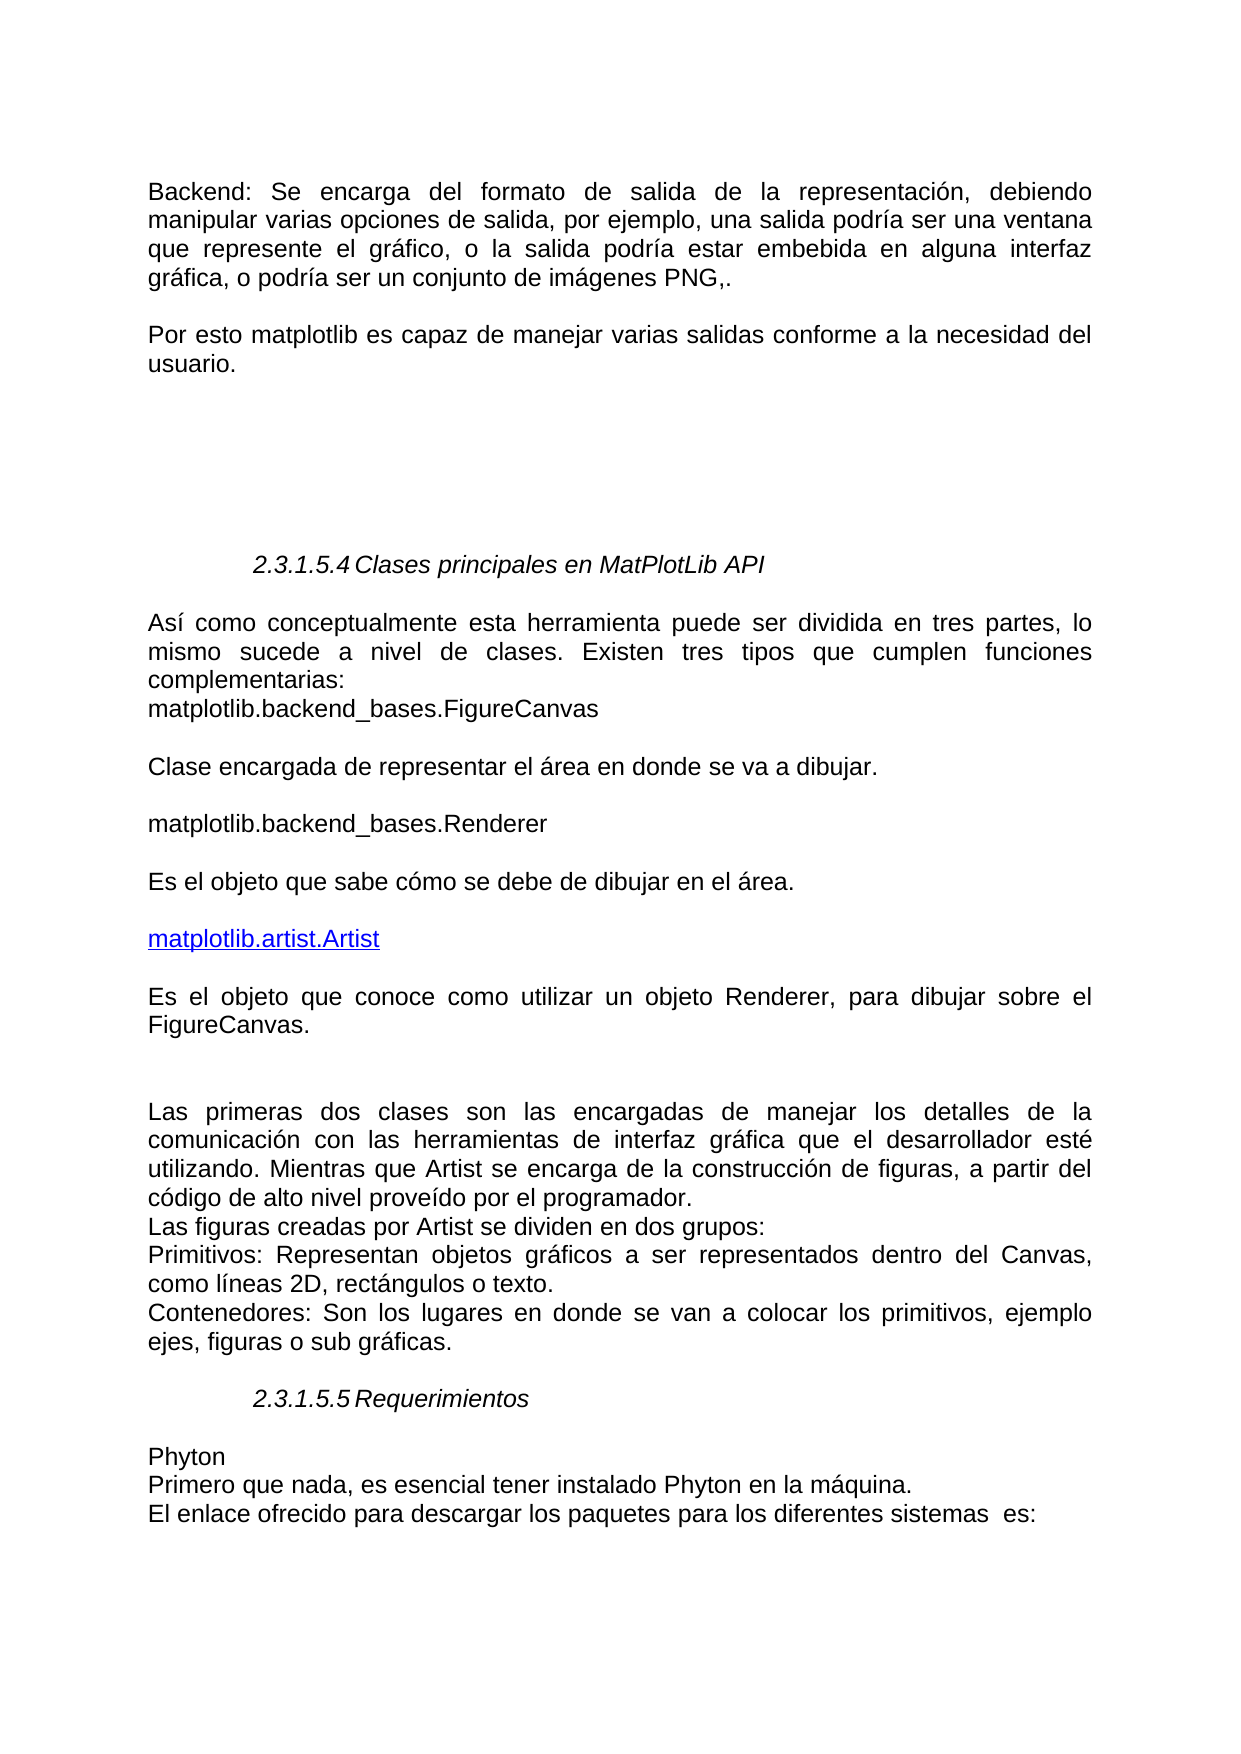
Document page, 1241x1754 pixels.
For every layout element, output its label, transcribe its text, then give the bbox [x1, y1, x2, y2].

text matplotlib.backend_bases.Renderer [148, 809, 1092, 838]
text Contenedores: Son los lugares en donde se van a colocar los primitivos, ejemplo ejes, figuras o sub gráficas. [148, 1298, 1092, 1355]
text matplotlib.artist.Artist [148, 924, 1092, 953]
subtitle Clases principales en MatPlotLib API [253, 550, 1092, 579]
subtitle Requerimientos [253, 1384, 1092, 1413]
text Backend: Se encarga del formato de salida de la representación, debiendo manipular varias opciones de salida, por ejemplo, una salida podría ser una ventana que represente el gráfico, o la salida podría estar embebida en alguna interfaz gráfica, o podría ser un conjunto de imágenes PNG,. [148, 176, 1092, 291]
text Así como conceptualmente esta herramienta puede ser dividida en tres partes, lo mismo sucede a nivel de clases. Existen tres tipos que cumplen funciones complementarias: [148, 608, 1092, 694]
text Las figuras creadas por Artist se dividen en dos grupos: [148, 1211, 1092, 1240]
text Primitivos: Representan objetos gráficos a ser representados dentro del Canvas, como líneas 2D, rectángulos o texto. [148, 1240, 1092, 1298]
text Clase encargada de representar el área en donde se va a dibujar. [148, 751, 1092, 780]
text Las primeras dos clases son las encargadas de manejar los detalles de la comunicación con las herramientas de interfaz gráfica que el desarrollador esté utilizando. Mientras que Artist se encarga de la construcción de figuras, a partir del código de alto nivel proveído por el programador. [148, 1096, 1092, 1211]
text Por esto matplotlib es capaz de manejar varias salidas conforme a la necesidad del usuario. [148, 320, 1092, 378]
text El enlace ofrecido para descargar los paquetes para los diferentes sistemas es: [148, 1499, 1092, 1528]
text Es el objeto que sabe cómo se debe de dibujar en el área. [148, 866, 1092, 895]
text Es el objeto que conoce como utilizar un objeto Renderer, para dibujar sobre el FigureCanvas. [148, 981, 1092, 1039]
text Primero que nada, es esencial tener instalado Phyton en la máquina. [148, 1470, 1092, 1499]
text matplotlib.backend_bases.FigureCanvas [148, 694, 1092, 723]
text Phyton [148, 1441, 1092, 1470]
